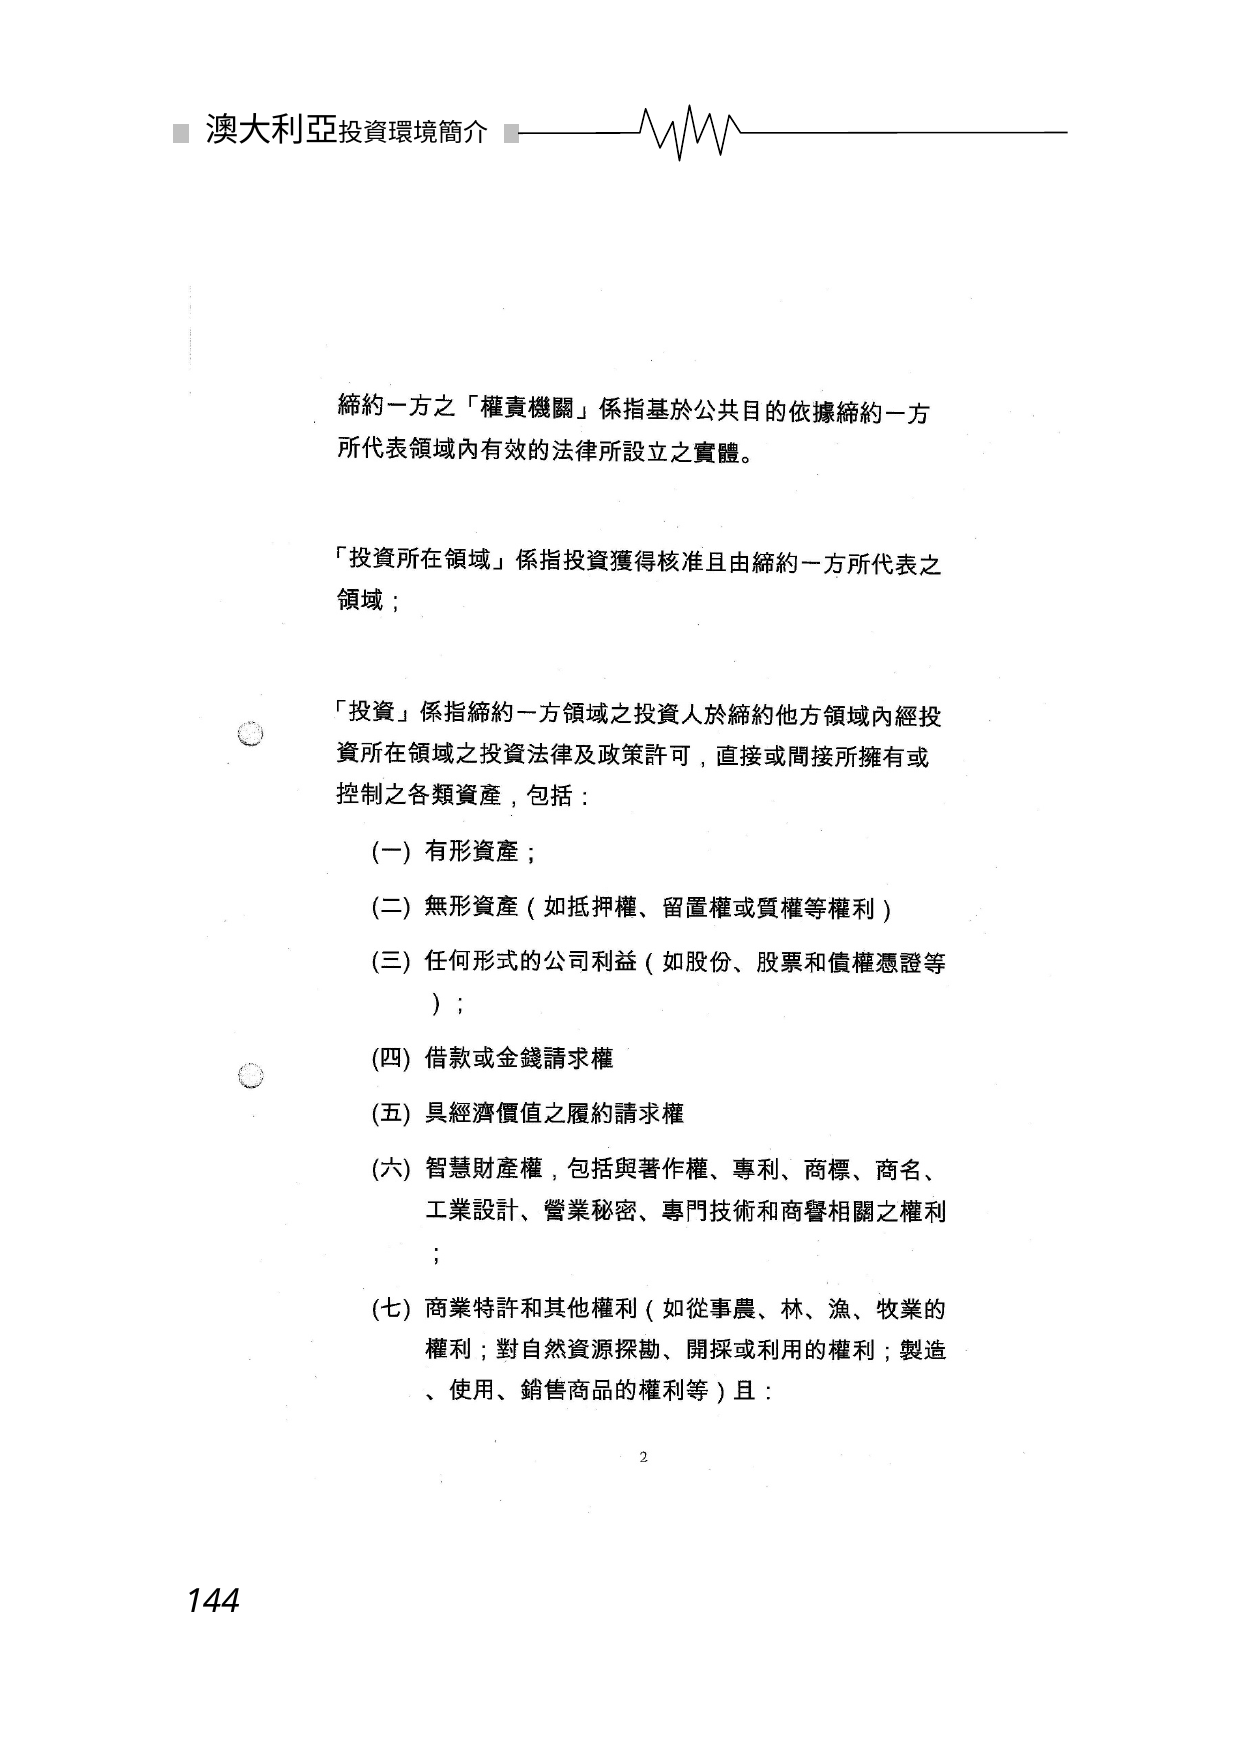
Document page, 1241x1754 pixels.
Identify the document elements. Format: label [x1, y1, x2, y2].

picture [182, 276, 1069, 1530]
